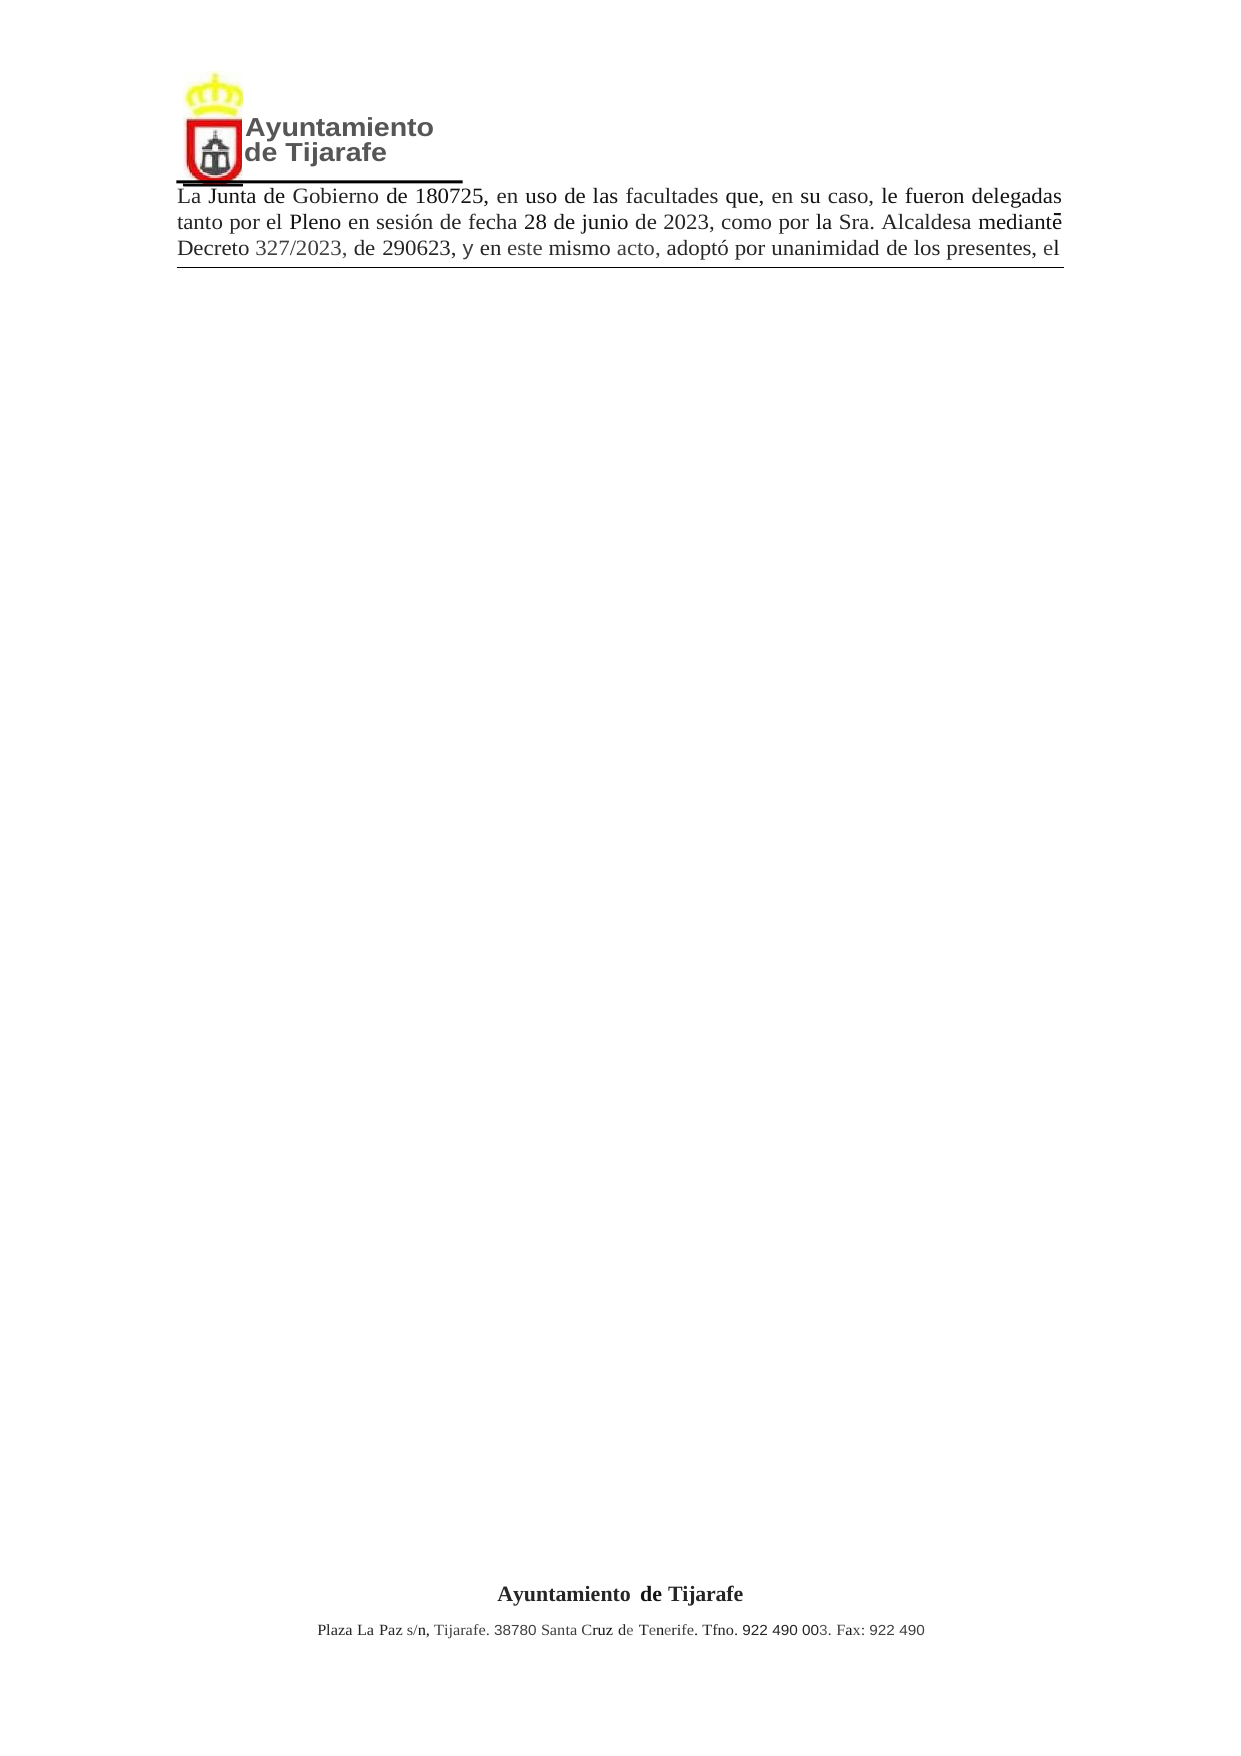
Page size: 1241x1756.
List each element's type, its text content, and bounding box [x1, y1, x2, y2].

text La Junta de Gobierno de 180725, en uso de las facultades que, en su caso, le fueron delegadas tanto por el Pleno en sesión de fecha 28 de junio de 2023, como por la Sra. Alcaldesa mediante Decreto 327/2023, de 290623, y en este mismo acto, adoptó por unanimidad de los presentes, el [177, 183, 1063, 260]
